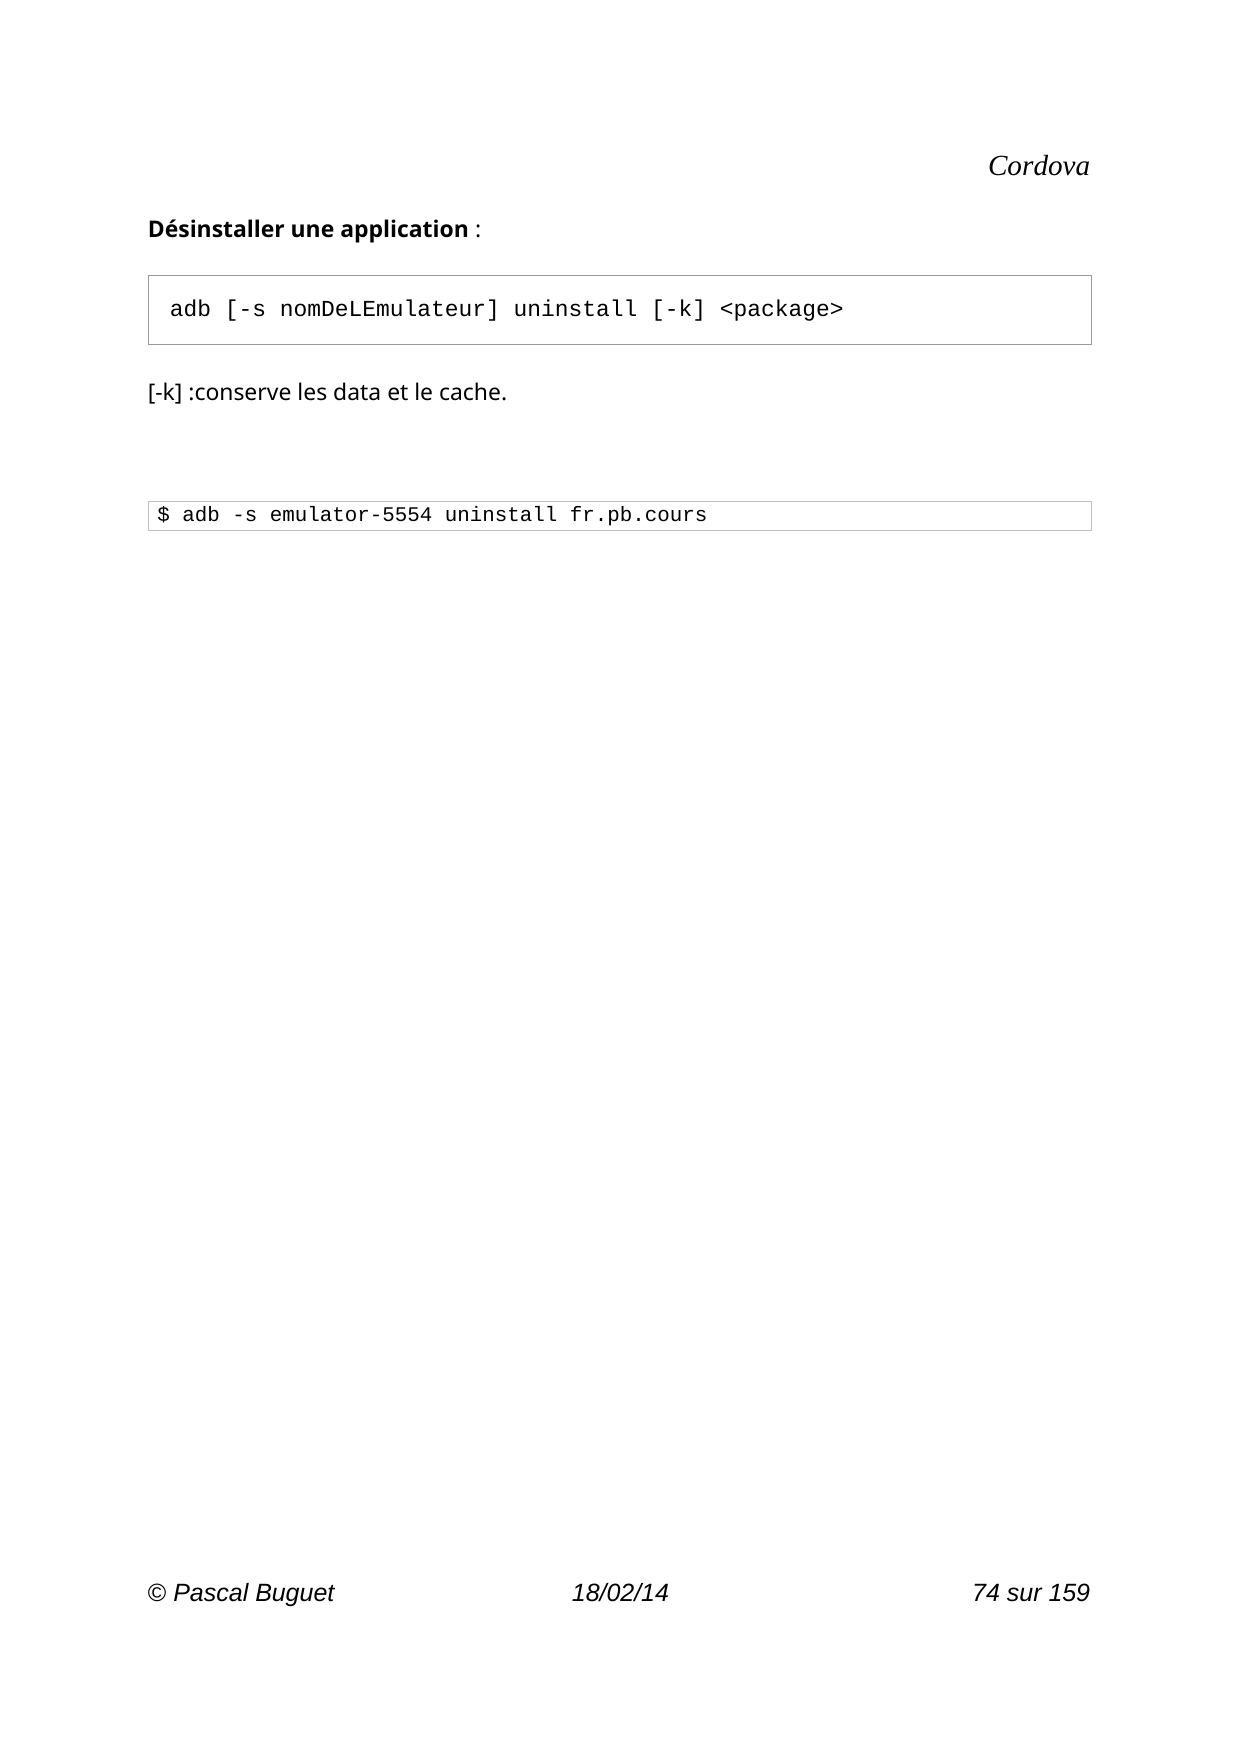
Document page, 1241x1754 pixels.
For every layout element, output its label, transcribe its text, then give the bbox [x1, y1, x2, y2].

text adb [-s nomDeLEmulateur] uninstall [-k] <package> [149, 276, 1091, 344]
text Désinstaller une application : [148, 212, 1092, 244]
text [-k] :conserve les data et le cache. [148, 376, 1092, 407]
text $ adb -s emulator-5554 uninstall fr.pb.cours [149, 502, 1091, 530]
